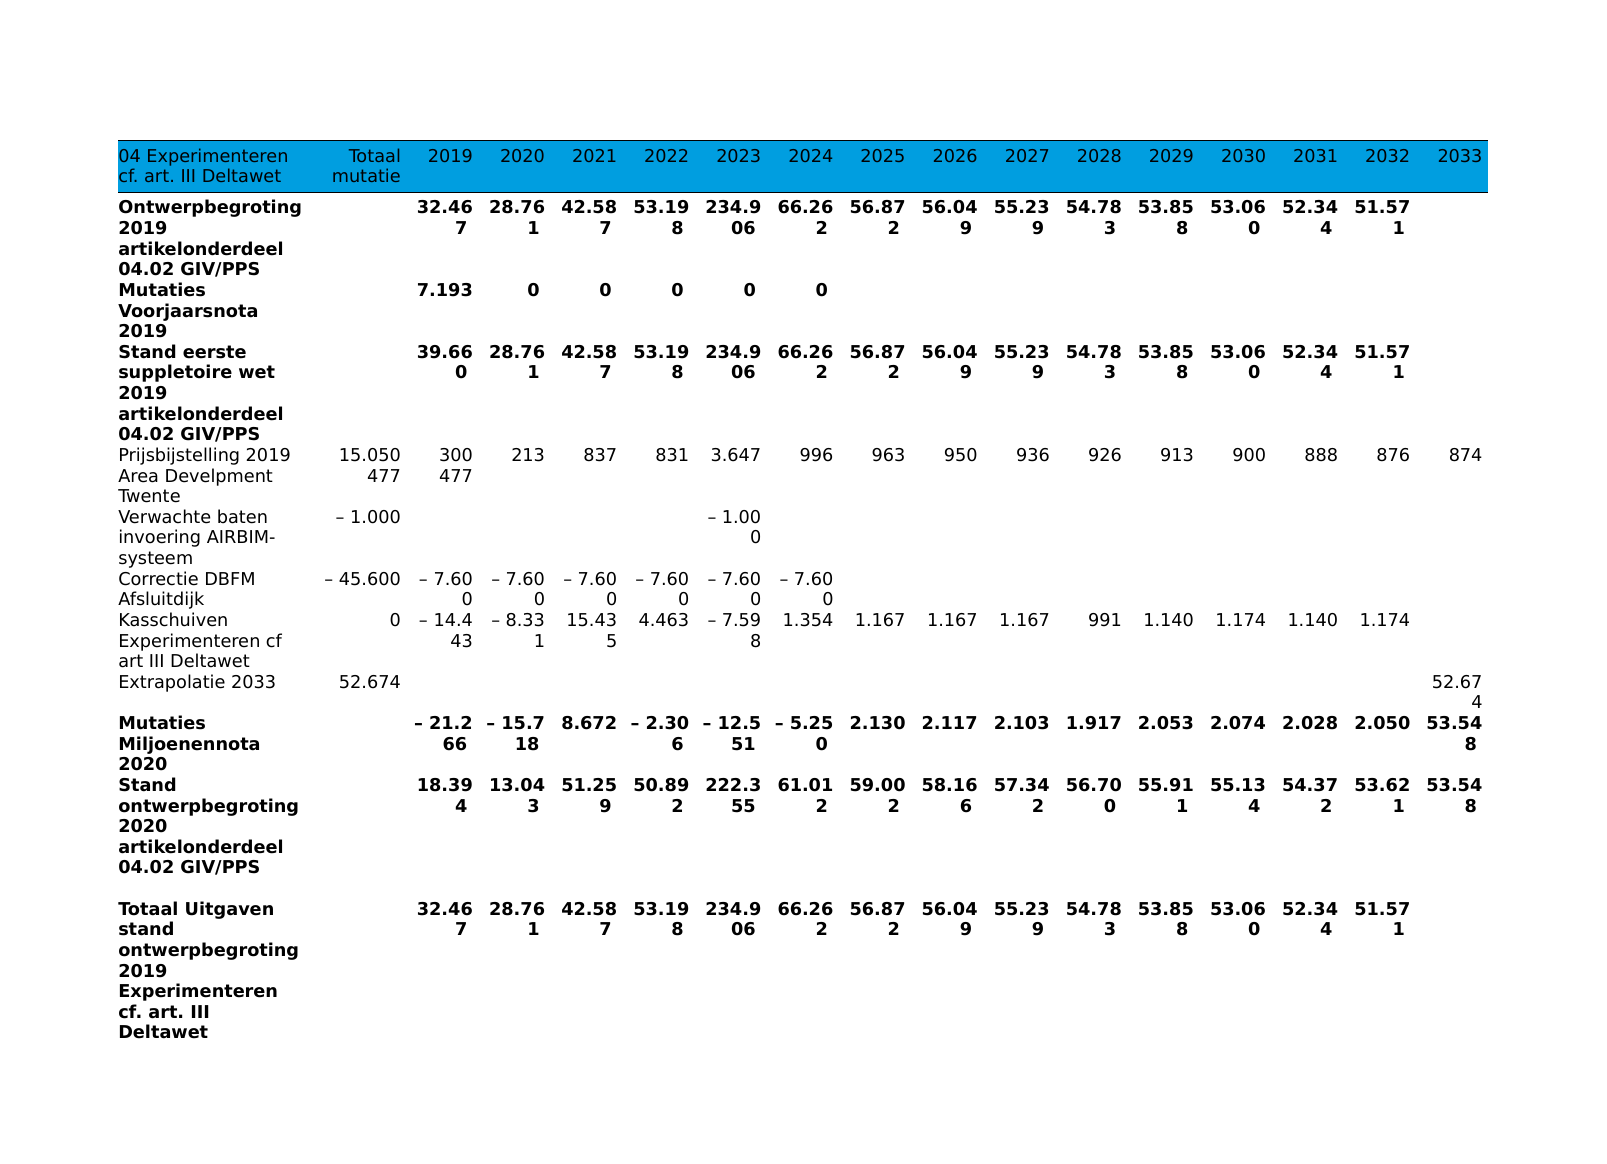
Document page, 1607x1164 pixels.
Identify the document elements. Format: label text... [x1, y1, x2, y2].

table_cell [839, 672, 911, 713]
table_cell 477 [303, 466, 406, 507]
table_cell Ontwerpbegroting 2019 artikelonderdeel 04.02 GIV/PPS [118, 193, 303, 280]
table_cell 53.548 [1416, 713, 1488, 775]
table_cell [839, 878, 911, 899]
table_cell [1055, 672, 1127, 713]
table_cell – 7.600 [551, 569, 623, 610]
table_cell [303, 713, 406, 775]
table_cell – 7.598 [695, 610, 767, 672]
table_cell [303, 342, 406, 445]
table_cell [1128, 466, 1199, 507]
table_cell Area Develpment Twente [118, 466, 303, 507]
table_cell 1.354 [767, 610, 839, 672]
table_cell – 5.250 [767, 713, 839, 775]
table_cell 52.344 [1272, 899, 1344, 1043]
table_cell 66.262 [767, 193, 839, 280]
table_cell [479, 466, 551, 507]
table_cell Prijsbijstelling 2019 [118, 445, 303, 466]
table_cell [839, 569, 911, 610]
table_cell 53.621 [1344, 775, 1416, 878]
table_cell [303, 280, 406, 342]
table_cell [1416, 280, 1488, 342]
table_cell [1416, 507, 1488, 569]
table_cell 52.344 [1272, 342, 1344, 445]
table_cell 1.174 [1200, 610, 1272, 672]
table_cell [1200, 878, 1272, 899]
table_cell [1344, 672, 1416, 713]
table_cell 59.002 [839, 775, 911, 878]
table_cell Mutaties Voorjaarsnota 2019 [118, 280, 303, 342]
table_cell 1.167 [911, 610, 983, 672]
table_cell 18.394 [406, 775, 478, 878]
table_cell 53.548 [1416, 775, 1488, 878]
table_cell 4.463 [623, 610, 695, 672]
table_cell [911, 569, 983, 610]
table_cell 2.028 [1272, 713, 1344, 775]
table_cell 2.050 [1344, 713, 1416, 775]
table_cell 57.342 [983, 775, 1055, 878]
table_cell [767, 878, 839, 899]
table_cell – 14.443 [406, 610, 478, 672]
table_cell [303, 193, 406, 280]
table_cell [839, 466, 911, 507]
table_cell 0 [767, 280, 839, 342]
table_cell Totaal Uitgaven stand ontwerpbegroting 2019 Experimenteren cf. art. III Deltawet [118, 899, 303, 1043]
table_cell 926 [1055, 445, 1127, 466]
table_cell Correctie DBFM Afsluitdijk [118, 569, 303, 610]
table_header 2023 [695, 141, 767, 192]
table_cell 2.130 [839, 713, 911, 775]
table_cell 56.049 [911, 899, 983, 1043]
table_cell 950 [911, 445, 983, 466]
table_cell 53.198 [623, 899, 695, 1043]
table_cell 42.587 [551, 899, 623, 1043]
table_cell – 1.000 [695, 507, 767, 569]
table_cell 996 [767, 445, 839, 466]
table_cell [983, 507, 1055, 569]
table_cell Verwachte baten invoering AIRBIM-systeem [118, 507, 303, 569]
table_header 2028 [1055, 141, 1127, 192]
table_cell [1055, 466, 1127, 507]
table_cell 991 [1055, 610, 1127, 672]
table_cell [1416, 899, 1488, 1043]
table_cell [1416, 610, 1488, 672]
table_cell [695, 672, 767, 713]
table_cell 66.262 [767, 899, 839, 1043]
table_cell 234.906 [695, 899, 767, 1043]
table_cell [1344, 507, 1416, 569]
table_cell 54.783 [1055, 899, 1127, 1043]
table_cell [839, 280, 911, 342]
table_cell [1272, 569, 1344, 610]
table_cell [983, 672, 1055, 713]
table_cell 42.587 [551, 193, 623, 280]
table_cell [1200, 466, 1272, 507]
table_cell 52.344 [1272, 193, 1344, 280]
table_cell – 45.600 [303, 569, 406, 610]
table_cell 2.053 [1128, 713, 1199, 775]
table_header 2033 [1416, 141, 1488, 192]
table_header 2027 [983, 141, 1055, 192]
table_header 2030 [1200, 141, 1272, 192]
table_cell 39.660 [406, 342, 478, 445]
table_cell 876 [1344, 445, 1416, 466]
table_cell – 12.551 [695, 713, 767, 775]
table_cell [551, 507, 623, 569]
table_header 2022 [623, 141, 695, 192]
table_cell 1.167 [839, 610, 911, 672]
table_cell 13.043 [479, 775, 551, 878]
table_cell [1416, 878, 1488, 899]
table_cell – 15.718 [479, 713, 551, 775]
table_header 2025 [839, 141, 911, 192]
table_cell – 7.600 [623, 569, 695, 610]
table_cell 300 [406, 445, 478, 466]
table_cell 55.134 [1200, 775, 1272, 878]
table_header 2020 [479, 141, 551, 192]
table_cell Stand eerste suppletoire wet 2019 artikelonderdeel 04.02 GIV/PPS [118, 342, 303, 445]
table_cell 28.761 [479, 899, 551, 1043]
table_cell – 7.600 [479, 569, 551, 610]
table_cell 831 [623, 445, 695, 466]
table_cell [623, 466, 695, 507]
table_cell 888 [1272, 445, 1344, 466]
table_cell – 2.306 [623, 713, 695, 775]
table_cell 1.140 [1128, 610, 1199, 672]
table_header 2019 [406, 141, 478, 192]
table_cell Kasschuiven Experimenteren cf art III Deltawet [118, 610, 303, 672]
table_header 2024 [767, 141, 839, 192]
table_cell 213 [479, 445, 551, 466]
table_header 2029 [1128, 141, 1199, 192]
table_cell [911, 466, 983, 507]
table_cell [767, 672, 839, 713]
table_cell [695, 878, 767, 899]
table_cell [1128, 280, 1199, 342]
table_cell 837 [551, 445, 623, 466]
table_cell 54.783 [1055, 193, 1127, 280]
table_cell 51.571 [1344, 193, 1416, 280]
table_header 2032 [1344, 141, 1416, 192]
table_cell 56.049 [911, 193, 983, 280]
table_cell 32.467 [406, 193, 478, 280]
table_cell 7.193 [406, 280, 478, 342]
table_cell 15.435 [551, 610, 623, 672]
table_cell [1055, 878, 1127, 899]
table_cell 0 [623, 280, 695, 342]
table_cell 1.167 [983, 610, 1055, 672]
table_cell 28.761 [479, 342, 551, 445]
table_cell 53.858 [1128, 899, 1199, 1043]
table_cell [1344, 569, 1416, 610]
table_cell [983, 569, 1055, 610]
table_cell 3.647 [695, 445, 767, 466]
table_cell 51.571 [1344, 342, 1416, 445]
table_cell 58.166 [911, 775, 983, 878]
table_cell [623, 672, 695, 713]
table_cell [406, 878, 478, 899]
table_cell 2.103 [983, 713, 1055, 775]
table_cell 234.906 [695, 193, 767, 280]
table_cell 53.198 [623, 193, 695, 280]
table_cell 53.858 [1128, 342, 1199, 445]
table_cell 234.906 [695, 342, 767, 445]
table_cell 56.872 [839, 899, 911, 1043]
table_cell [1200, 507, 1272, 569]
table_cell 8.672 [551, 713, 623, 775]
table_cell [1272, 507, 1344, 569]
table_cell 61.012 [767, 775, 839, 878]
table_cell Mutaties Miljoenennota 2020 [118, 713, 303, 775]
table_cell [479, 672, 551, 713]
table_cell 42.587 [551, 342, 623, 445]
table_cell 1.917 [1055, 713, 1127, 775]
table_cell [695, 466, 767, 507]
table_cell 32.467 [406, 899, 478, 1043]
table_cell – 7.600 [695, 569, 767, 610]
table_cell [1344, 280, 1416, 342]
table_cell [479, 878, 551, 899]
table_cell 1.174 [1344, 610, 1416, 672]
table_cell 0 [303, 610, 406, 672]
table_cell [1416, 193, 1488, 280]
table_cell 28.761 [479, 193, 551, 280]
table_header 2021 [551, 141, 623, 192]
table_cell 874 [1416, 445, 1488, 466]
table_cell [1416, 342, 1488, 445]
table_cell 222.355 [695, 775, 767, 878]
table_cell [1128, 878, 1199, 899]
table_cell 54.783 [1055, 342, 1127, 445]
table_cell 55.239 [983, 342, 1055, 445]
table_cell 56.049 [911, 342, 983, 445]
table_cell [118, 878, 303, 899]
table_cell [1200, 569, 1272, 610]
table_cell [911, 507, 983, 569]
table_cell Stand ontwerpbegroting 2020 artikelonderdeel 04.02 GIV/PPS [118, 775, 303, 878]
table_cell [1128, 672, 1199, 713]
table_cell 2.074 [1200, 713, 1272, 775]
table_cell 55.239 [983, 193, 1055, 280]
table_cell [1344, 466, 1416, 507]
table_cell [839, 507, 911, 569]
table_cell 0 [551, 280, 623, 342]
table_cell [479, 507, 551, 569]
table_cell 53.060 [1200, 899, 1272, 1043]
table_cell 913 [1128, 445, 1199, 466]
table_cell 53.060 [1200, 193, 1272, 280]
table_cell 52.674 [303, 672, 406, 713]
table_cell [303, 899, 406, 1043]
table_cell [983, 878, 1055, 899]
table_cell 66.262 [767, 342, 839, 445]
table_cell 936 [983, 445, 1055, 466]
table_cell [406, 507, 478, 569]
table_cell – 7.600 [767, 569, 839, 610]
table_cell [911, 672, 983, 713]
table_cell [767, 466, 839, 507]
table_cell [1055, 280, 1127, 342]
table_cell 963 [839, 445, 911, 466]
table_cell 50.892 [623, 775, 695, 878]
table_cell 55.911 [1128, 775, 1199, 878]
table_cell [911, 878, 983, 899]
table_cell [1272, 466, 1344, 507]
table_cell [1128, 569, 1199, 610]
table_cell 53.060 [1200, 342, 1272, 445]
table_cell [303, 878, 406, 899]
table_cell 51.571 [1344, 899, 1416, 1043]
table_cell [1200, 280, 1272, 342]
table_cell [551, 878, 623, 899]
table_cell [551, 466, 623, 507]
table_header Totaal mutatie [303, 141, 406, 192]
table_cell 15.050 [303, 445, 406, 466]
table_cell [551, 672, 623, 713]
table_cell [767, 507, 839, 569]
table_cell [303, 775, 406, 878]
table_cell [911, 280, 983, 342]
table_cell – 21.266 [406, 713, 478, 775]
table_cell [623, 878, 695, 899]
table_cell [1200, 672, 1272, 713]
table_cell [623, 507, 695, 569]
table_cell 51.259 [551, 775, 623, 878]
table_cell 2.117 [911, 713, 983, 775]
table_cell 56.700 [1055, 775, 1127, 878]
table_cell [1128, 507, 1199, 569]
table_cell – 8.331 [479, 610, 551, 672]
table_cell 53.198 [623, 342, 695, 445]
table_cell [983, 280, 1055, 342]
table_cell [1344, 878, 1416, 899]
table_cell [1272, 672, 1344, 713]
table_header 2026 [911, 141, 983, 192]
table_cell 56.872 [839, 193, 911, 280]
table_cell 54.372 [1272, 775, 1344, 878]
table_cell 56.872 [839, 342, 911, 445]
table_cell – 1.000 [303, 507, 406, 569]
table_cell [983, 466, 1055, 507]
table_header 2031 [1272, 141, 1344, 192]
table_cell [1416, 569, 1488, 610]
table_cell [1272, 280, 1344, 342]
table_cell – 7.600 [406, 569, 478, 610]
table_cell [1416, 466, 1488, 507]
table_cell 53.858 [1128, 193, 1199, 280]
table_cell 0 [695, 280, 767, 342]
table_cell 55.239 [983, 899, 1055, 1043]
table_cell 0 [479, 280, 551, 342]
table_header 04 Experimenteren cf. art. III Deltawet [118, 141, 303, 192]
table_cell 900 [1200, 445, 1272, 466]
table_cell Extrapolatie 2033 [118, 672, 303, 713]
table_cell [1055, 569, 1127, 610]
table_cell [406, 672, 478, 713]
table_cell [1055, 507, 1127, 569]
table_cell 52.674 [1416, 672, 1488, 713]
table_cell 477 [406, 466, 478, 507]
table_cell [1272, 878, 1344, 899]
table_cell 1.140 [1272, 610, 1344, 672]
